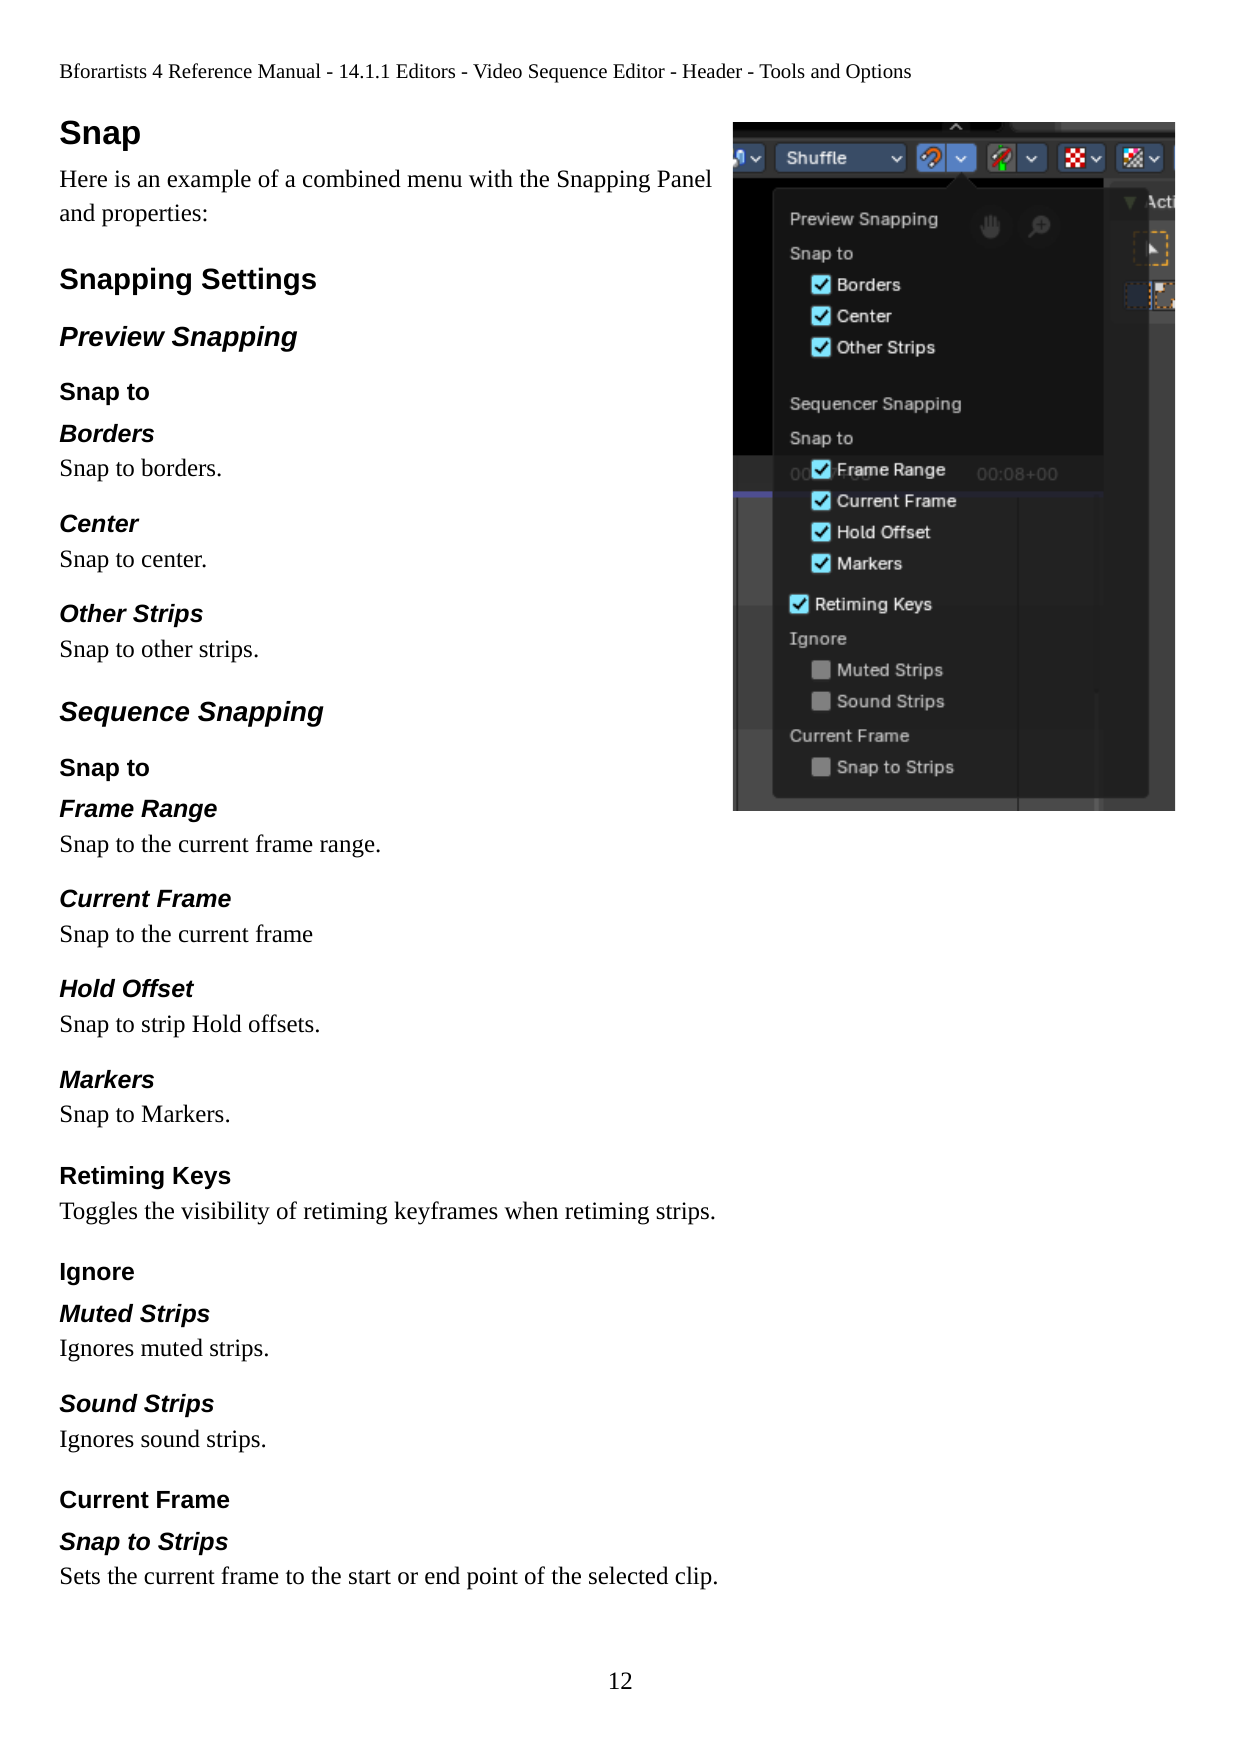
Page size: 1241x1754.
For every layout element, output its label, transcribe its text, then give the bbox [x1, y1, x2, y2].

subtitle Ignore [59, 1257, 1181, 1286]
text Snap to Markers. [59, 1099, 1181, 1128]
subtitle Frame Range [59, 794, 1181, 822]
subtitle [1175, 418, 1181, 447]
text Here is an example of a combined menu with the Snapping Panel and properties: [59, 164, 732, 227]
subtitle Snapping Settings [59, 262, 732, 296]
subtitle Muted Strips [59, 1298, 1181, 1327]
text Ignores muted strips. [59, 1333, 1181, 1362]
subtitle Other Strips [59, 599, 732, 628]
subtitle Current Frame [59, 884, 1181, 913]
subtitle Snap to [59, 753, 732, 781]
subtitle Sequence Snapping [59, 696, 732, 728]
text Snap to strip Hold offsets. [59, 1009, 1181, 1038]
subtitle Retiming Keys [59, 1161, 1181, 1190]
subtitle Sound Strips [59, 1389, 1181, 1418]
text Snap to borders. [59, 453, 732, 482]
subtitle Markers [59, 1064, 1181, 1093]
subtitle [1175, 753, 1181, 781]
subtitle Borders [59, 418, 732, 447]
subtitle Current Frame [59, 1485, 1181, 1514]
subtitle Snap to Strips [59, 1526, 1181, 1555]
subtitle Preview Snapping [59, 321, 732, 352]
subtitle Snap to [59, 377, 732, 406]
picture [732, 122, 1175, 811]
subtitle [1175, 509, 1181, 538]
text Sets the current frame to the start or end point of the selected clip. [59, 1561, 1181, 1590]
text Snap to other strips. [59, 634, 732, 663]
text Ignores sound strips. [59, 1424, 1181, 1453]
subtitle [1175, 377, 1181, 406]
text Toggles the visibility of retiming keyframes when retiming strips. [59, 1196, 1181, 1225]
text Snap to the current frame range. [59, 829, 1181, 857]
text Snap to the current frame [59, 919, 1181, 948]
subtitle Snap [59, 113, 1181, 151]
subtitle Hold Offset [59, 974, 1181, 1003]
subtitle Center [59, 509, 732, 538]
text Snap to center. [59, 544, 732, 573]
